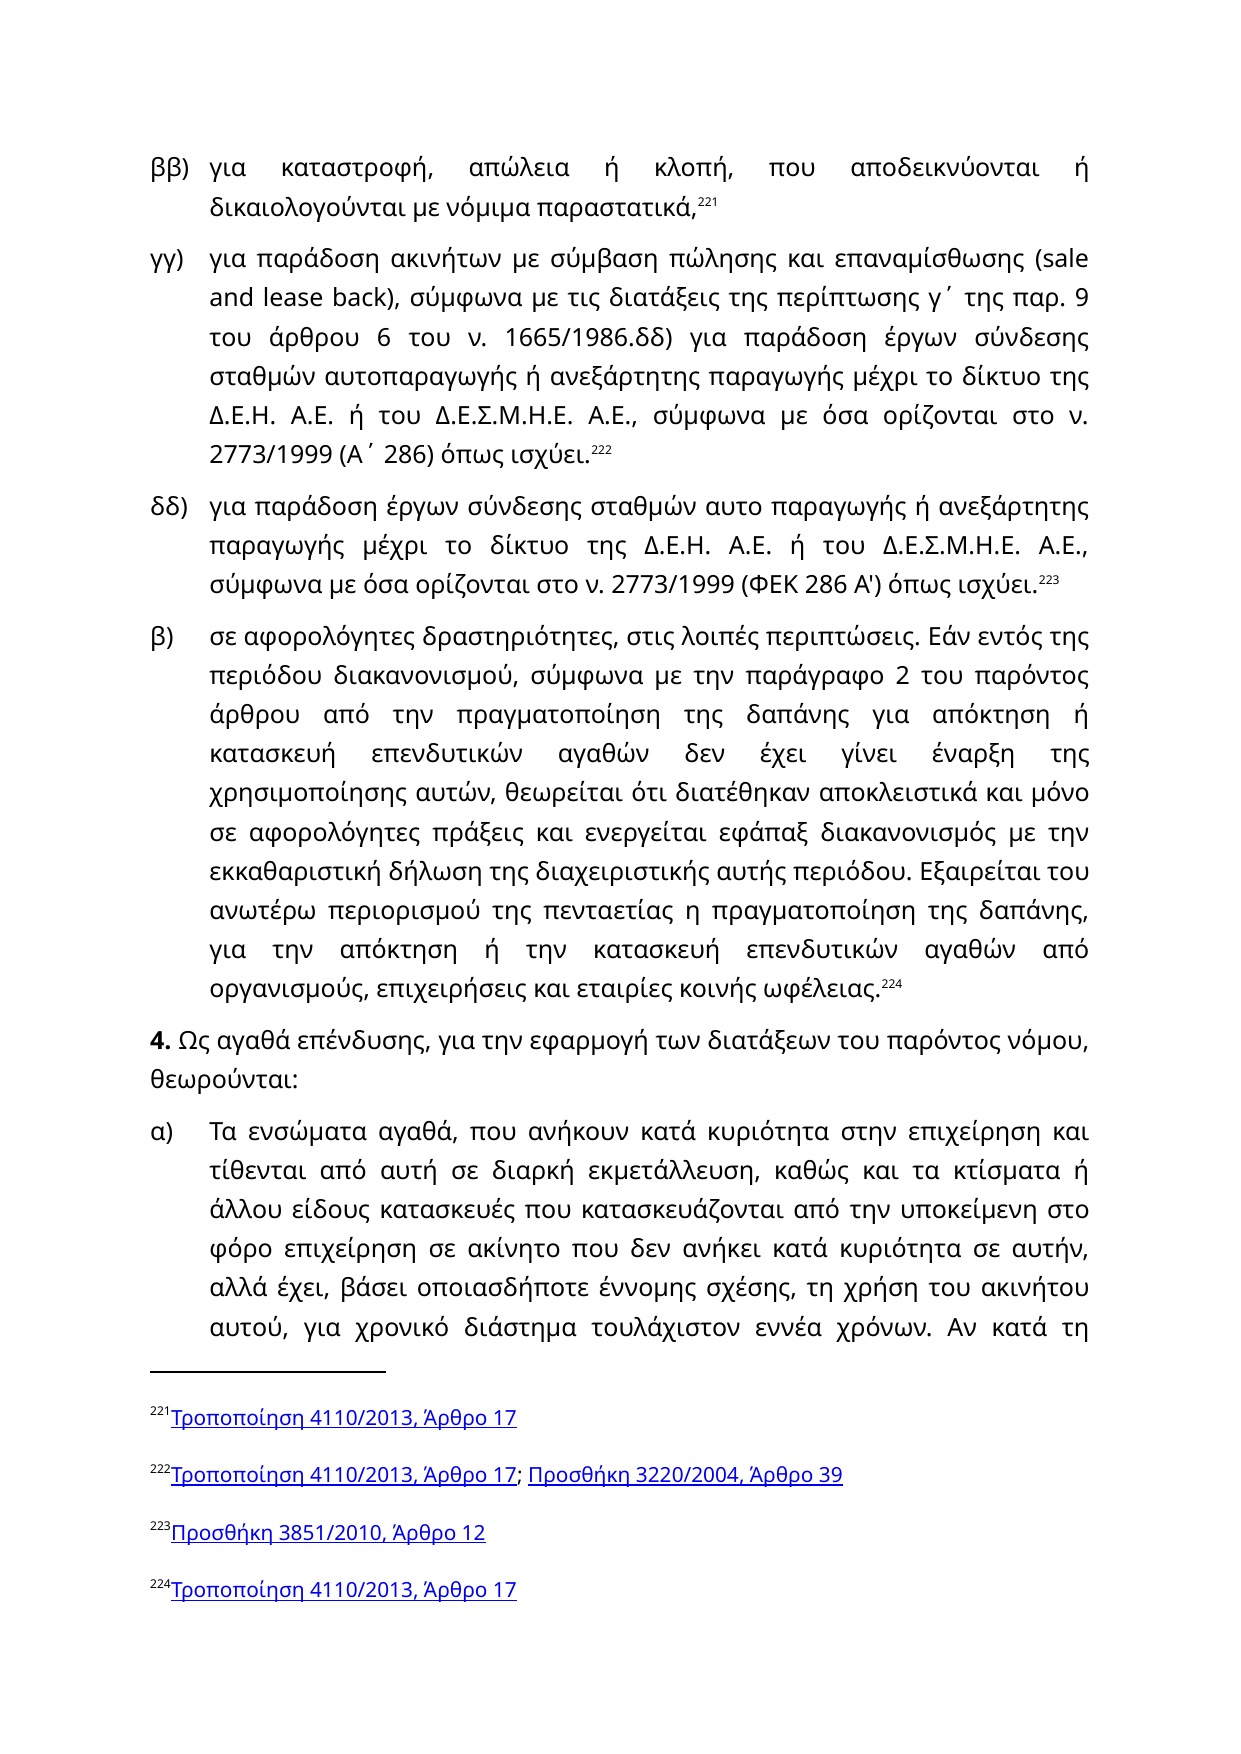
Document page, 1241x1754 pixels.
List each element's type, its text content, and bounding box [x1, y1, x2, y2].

list β) σε αφορολόγητες δραστηριότητες, στις λοιπές περιπτώσεις. Εάν εντός της περιόδου διακανονισμού, σύμφωνα με την παράγραφο 2 του παρόντος άρθρου από την πραγματοποίηση της δαπάνης για απόκτηση ή κατασκευή επενδυτικών αγαθών δεν έχει γίνει έναρξη της χρησιμοποίησης αυτών, θεωρείται ότι διατέθηκαν αποκλειστικά και μόνο σε αφορολόγητες πράξεις και ενεργείται εφάπαξ διακανονισμός με την εκκαθαριστική δήλωση της διαχειριστικής αυτής περιόδου. Εξαιρείται του ανωτέρω περιορισμού της πενταετίας η πραγματοποίηση της δαπάνης, για την απόκτηση ή την κατασκευή επενδυτικών αγαθών από οργανισμούς, επιχειρήσεις και εταιρίες κοινής ωφέλειας. [150, 618, 1090, 1005]
list δδ) για παράδοση έργων σύνδεσης σταθμών αυτο παραγωγής ή ανεξάρτητης παραγωγής μέχρι το δίκτυο της Δ.Ε.Η. Α.Ε. ή του Δ.Ε.Σ.Μ.Η.Ε. Α.Ε., σύμφωνα με όσα ορίζονται στο ν. 2773/1999 (ΦΕΚ 286 Α') όπως ισχύει. [150, 488, 1090, 601]
list γγ) για παράδοση ακινήτων με σύμβαση πώλησης και επαναμίσθωσης (sale and lease back), σύμφωνα με τις διατάξεις της περίπτωσης γ΄ της παρ. 9 του άρθρου 6 του ν. 1665/1986.δδ) για παράδοση έργων σύνδεσης σταθμών αυτοπαραγωγής ή ανεξάρτητης παραγωγής μέχρι το δίκτυο της Δ.Ε.Η. Α.Ε. ή του Δ.Ε.Σ.Μ.Η.Ε. Α.Ε., σύμφωνα με όσα ορίζονται στο ν. 2773/1999 (Α΄ 286) όπως ισχύει. [150, 241, 1090, 471]
text 4. Ως αγαθά επένδυσης, για την εφαρμογή των διατάξεων του παρόντος νόμου, θεωρούνται: [150, 1022, 1090, 1096]
text Τροποποίηση 4110/2013, Άρθρο 17 [150, 1576, 1090, 1604]
list α) Τα ενσώματα αγαθά, που ανήκουν κατά κυριότητα στην επιχείρηση και τίθενται από αυτή σε διαρκή εκμετάλλευση, καθώς και τα κτίσματα ή άλλου είδους κατασκευές που κατασκευάζονται από την υποκείμενη στο φόρο επιχείρηση σε ακίνητο που δεν ανήκει κατά κυριότητα σε αυτήν, αλλά έχει, βάσει οποιασδήποτε έννομης σχέσης, τη χρήση του ακινήτου αυτού, για χρονικό διάστημα τουλάχιστον εννέα χρόνων. Αν κατά τη [150, 1113, 1090, 1343]
text Τροποποίηση 4110/2013, Άρθρο 17 [150, 1403, 1090, 1431]
text Τροποποίηση 4110/2013, Άρθρο 17; Προσθήκη 3220/2004, Άρθρο 39 [150, 1460, 1090, 1489]
text Προσθήκη 3851/2010, Άρθρο 12 [150, 1518, 1090, 1546]
list ββ) για καταστροφή, απώλεια ή κλοπή, που αποδεικνύονται ή δικαιολογούνται με νόμιμα παραστατικά, [150, 150, 1090, 223]
